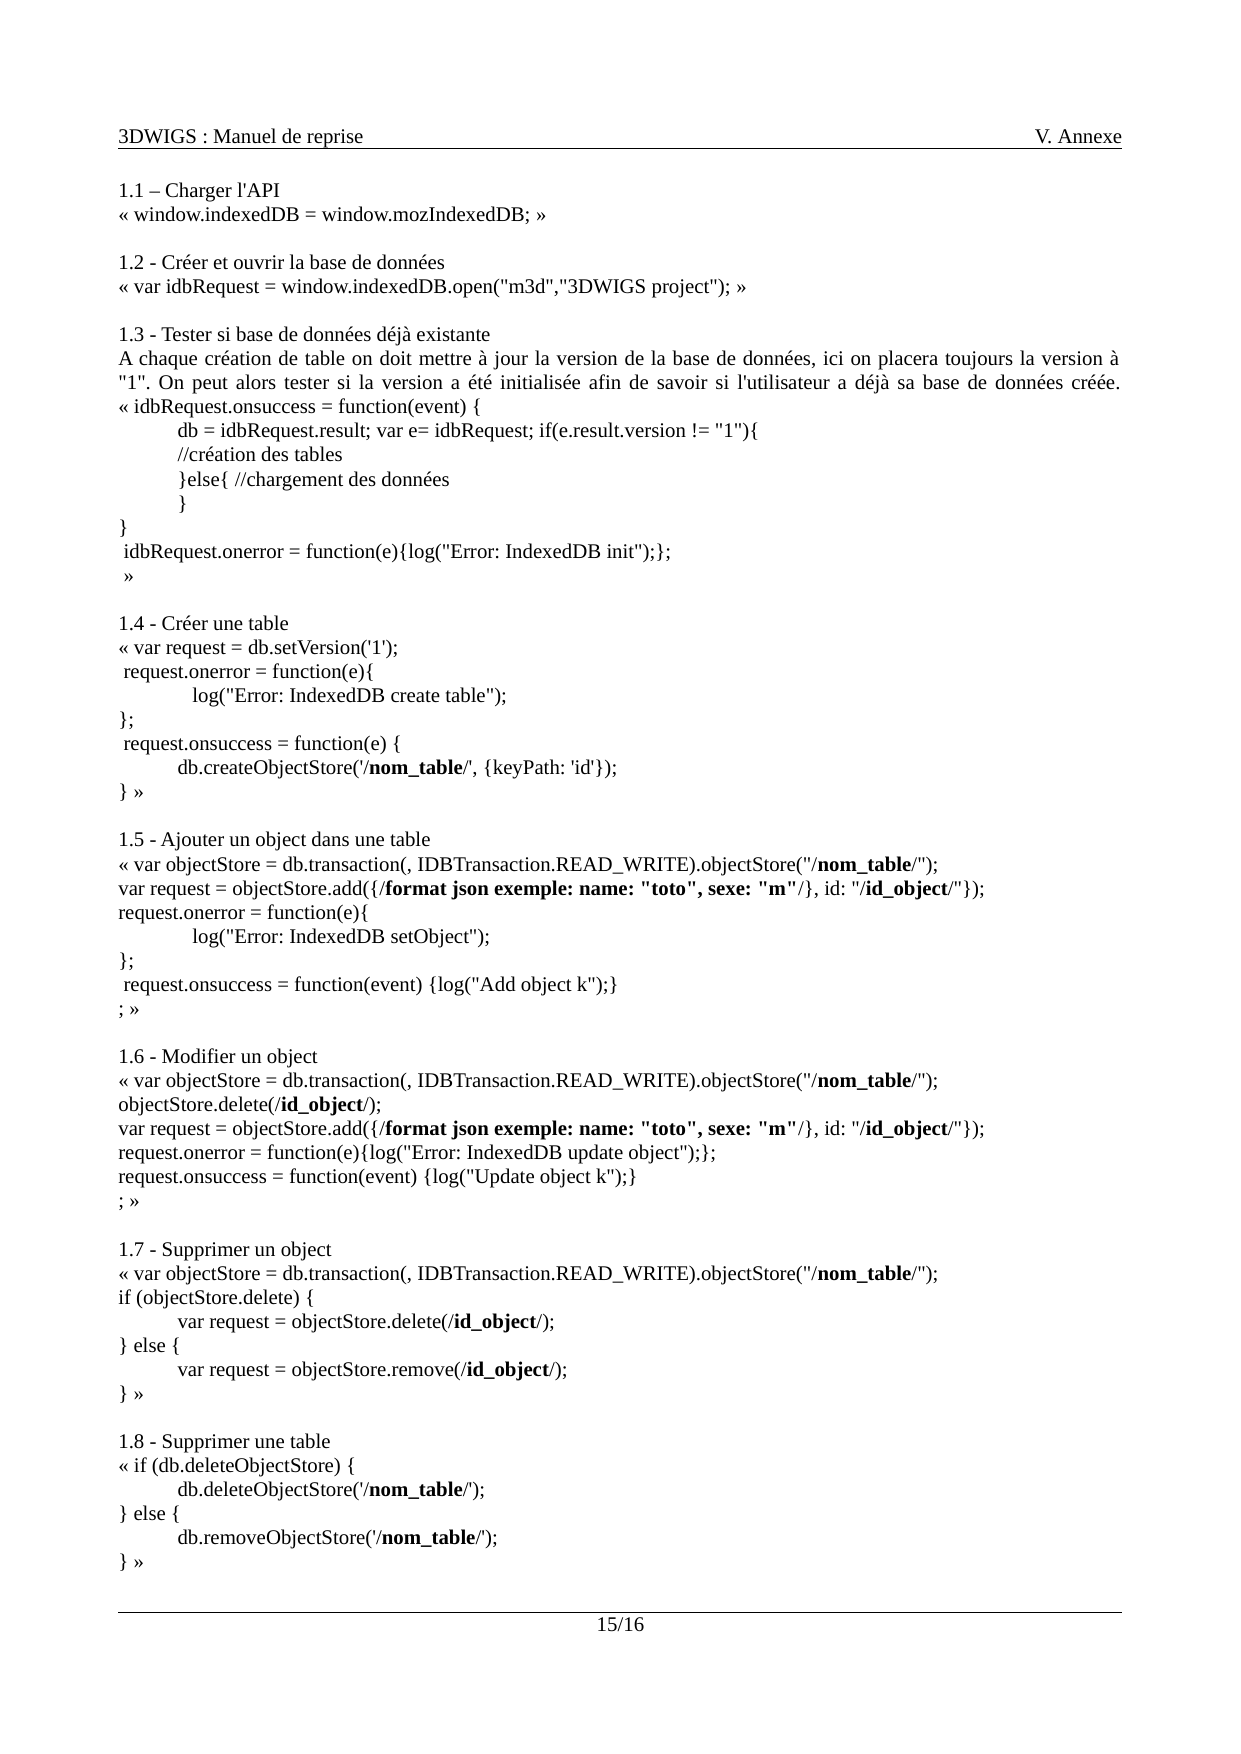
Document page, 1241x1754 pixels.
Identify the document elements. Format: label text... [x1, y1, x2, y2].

text request.onerror = function(e){log("Error: IndexedDB update object");}; [118, 1140, 1122, 1164]
text } [177, 491, 1063, 514]
text 1.7 - Supprimer un object [118, 1236, 1122, 1261]
text idbRequest.onerror = function(e){log("Error: IndexedDB init");}; [118, 539, 1122, 563]
text ; » [118, 996, 1122, 1020]
text « var idbRequest = window.indexedDB.open("m3d","3DWIGS project"); » [118, 274, 1122, 298]
text 1.8 - Supprimer une table [118, 1429, 1122, 1453]
text } » [118, 1381, 1122, 1405]
text request.onsuccess = function(e) { [118, 731, 1122, 755]
text 1.4 - Créer une table [118, 611, 1122, 635]
text }; [118, 707, 1122, 731]
text 1.1 – Charger l'API [118, 178, 1122, 202]
text 1.6 - Modifier un object [118, 1044, 1122, 1068]
text request.onerror = function(e){ [118, 899, 1122, 924]
text A chaque création de table on doit mettre à jour la version de la base de données, ici on placera toujours la version à "1". On peut alors tester si la version a été initialisée afin de savoir si l'utilisateur a déjà sa base de données créée. « idbRequest.onsuccess = function(event) { [118, 346, 1122, 418]
text var request = objectStore.add({/format json exemple: name: "toto", sexe: "m"/}, id: "/id_object/"}); [118, 1116, 1122, 1140]
text var request = objectStore.remove(/id_object/); [177, 1357, 1063, 1381]
text log("Error: IndexedDB create table"); [118, 683, 1122, 707]
text db.createObjectStore('/nom_table/', {keyPath: 'id'}); [177, 755, 1063, 779]
text } » [118, 1549, 1122, 1573]
text db.deleteObjectStore('/nom_table/'); [177, 1477, 1063, 1501]
text var request = objectStore.delete(/id_object/); [177, 1309, 1063, 1333]
text 1.5 - Ajouter un object dans une table [118, 827, 1122, 851]
text « if (db.deleteObjectStore) { [118, 1453, 1122, 1477]
text request.onsuccess = function(event) {log("Add object k");} [118, 972, 1122, 996]
text « var request = db.setVersion('1'); [118, 635, 1122, 659]
text 1.3 - Tester si base de données déjà existante [118, 322, 1122, 346]
text }; [118, 948, 1122, 972]
text log("Error: IndexedDB setObject"); [118, 924, 1122, 948]
text } else { [118, 1501, 1122, 1525]
text db.removeObjectStore('/nom_table/'); [177, 1525, 1063, 1549]
text 1.2 - Créer et ouvrir la base de données [118, 250, 1122, 274]
text //création des tables [177, 442, 1063, 466]
text }else{ //chargement des données [177, 466, 1063, 491]
text } » [118, 779, 1122, 803]
text request.onerror = function(e){ [118, 659, 1122, 683]
text var request = objectStore.add({/format json exemple: name: "toto", sexe: "m"/}, id: "/id_object/"}); [118, 876, 1122, 899]
text } [118, 514, 1122, 539]
text « var objectStore = db.transaction(, IDBTransaction.READ_WRITE).objectStore("/nom_table/"); [118, 1261, 1122, 1284]
text if (objectStore.delete) { [118, 1284, 1122, 1309]
text « var objectStore = db.transaction(, IDBTransaction.READ_WRITE).objectStore("/nom_table/"); [118, 851, 1122, 876]
text request.onsuccess = function(event) {log("Update object k");} [118, 1164, 1122, 1188]
text } else { [118, 1333, 1122, 1357]
text db = idbRequest.result; var e= idbRequest; if(e.result.version != "1"){ [177, 418, 1063, 442]
text « var objectStore = db.transaction(, IDBTransaction.READ_WRITE).objectStore("/nom_table/"); objectStore.delete(/id_object/); [118, 1068, 1122, 1116]
text ; » [118, 1188, 1122, 1212]
text « window.indexedDB = window.mozIndexedDB; » [118, 202, 1122, 226]
text » [118, 563, 1122, 587]
